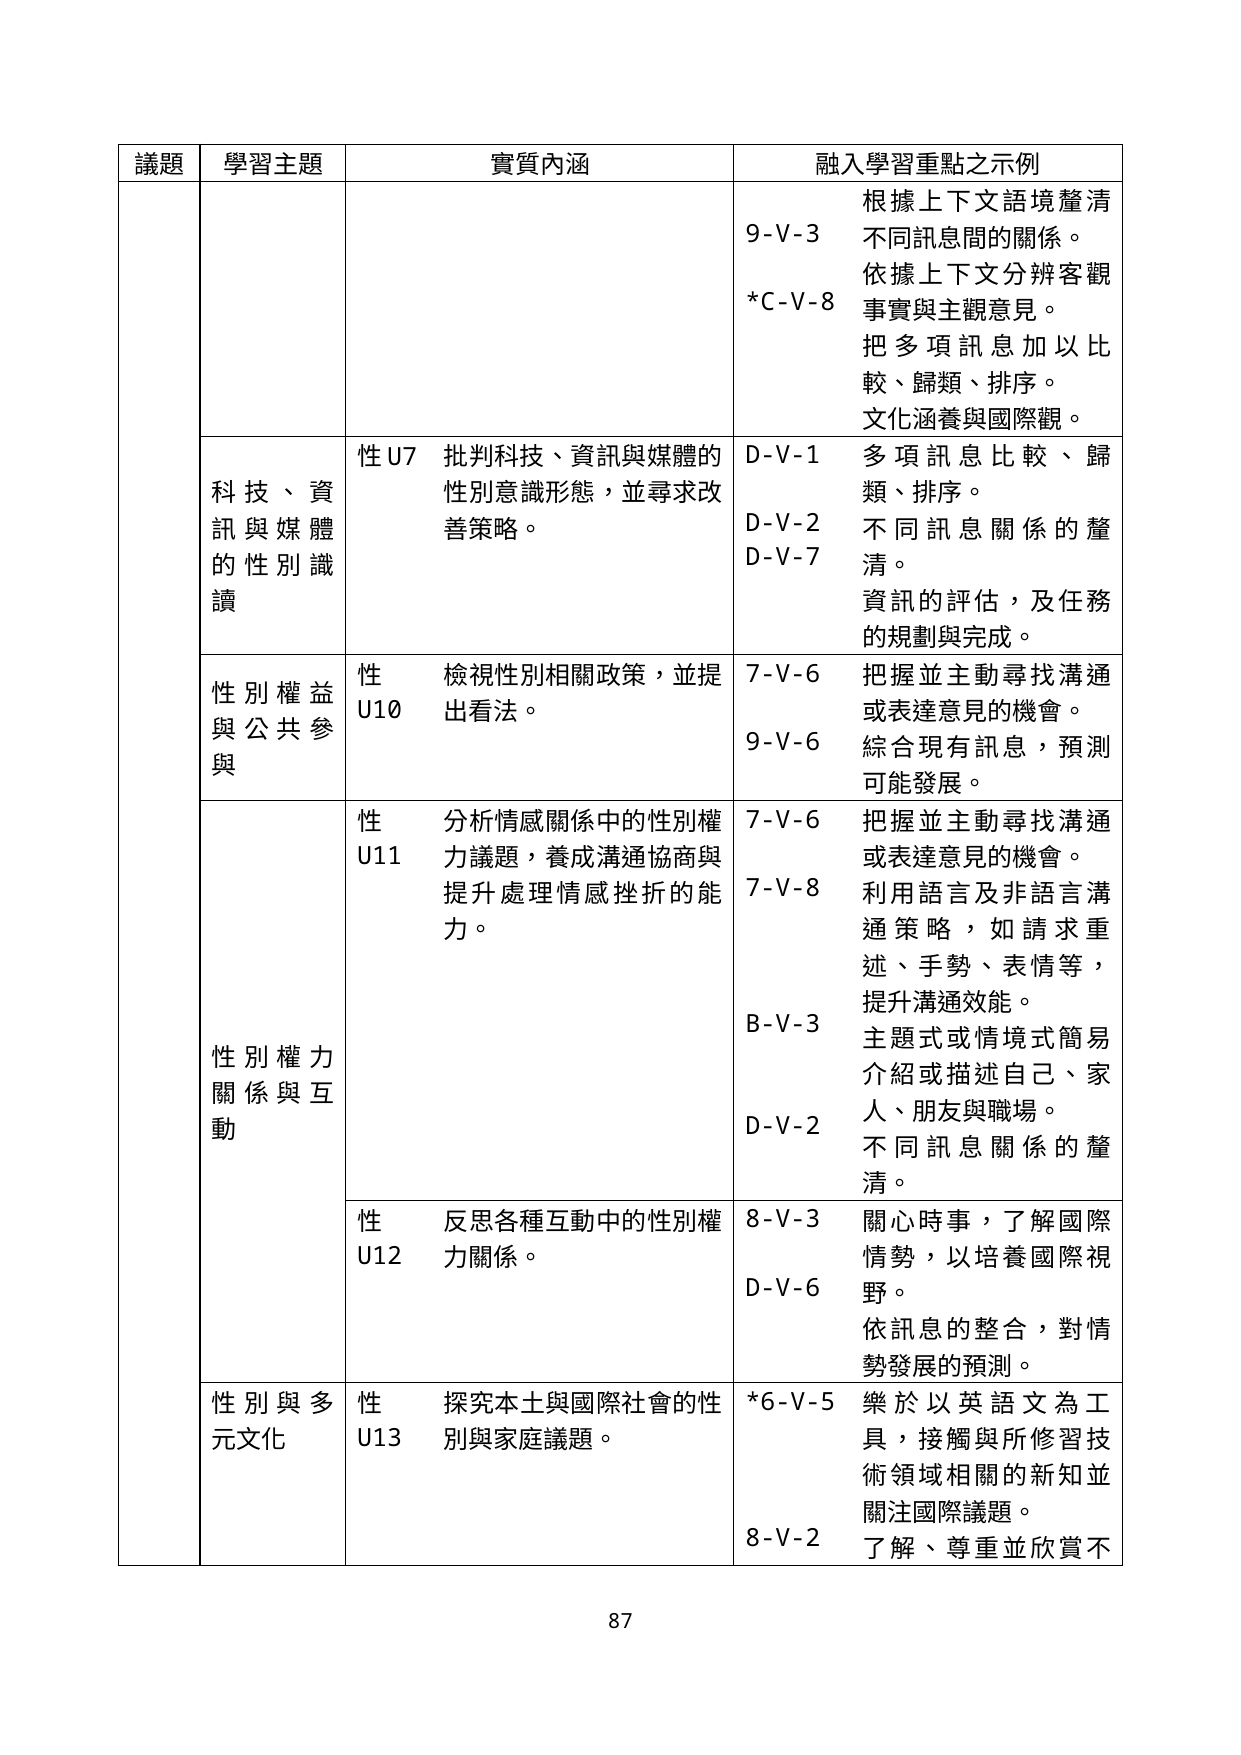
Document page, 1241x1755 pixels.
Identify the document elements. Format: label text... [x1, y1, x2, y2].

table_cell 關心時事，了解國際情勢，以培養國際視野。 依訊息的整合，對情勢發展的預測。 [851, 1201, 1122, 1382]
table_cell *6-V-5 8-V-2 [734, 1383, 851, 1564]
table_cell 分析情感關係中的性別權力議題，養成溝通協商與提升處理情感挫折的能力。 [432, 801, 733, 1200]
table_cell 批判科技、資訊與媒體的性別意識形態，並尋求改善策略。 [432, 437, 733, 654]
table_cell 科技、資訊與媒體的性別識讀 [201, 437, 345, 654]
table_cell D-V-1 D-V-2 D-V-7 [734, 437, 851, 654]
table_cell 性別權力關係與互動 [201, 801, 345, 1382]
table_cell 性別權益與公共參與 [201, 655, 345, 800]
table_cell [201, 182, 345, 436]
table_cell 探究本土與國際社會的性別與家庭議題。 [432, 1383, 733, 1564]
table_cell 性U10 [346, 655, 432, 800]
table_cell 7-V-6 9-V-6 [734, 655, 851, 800]
table_header 學習主題 [201, 145, 345, 181]
table_cell 8-V-3 D-V-6 [734, 1201, 851, 1382]
table_cell 檢視性別相關政策，並提出看法。 [432, 655, 733, 800]
table_header 議題 [119, 145, 199, 181]
table_cell 樂於以英語文為工具，接觸與所修習技術領域相關的新知並關注國際議題。 了解、尊重並欣賞不 [851, 1383, 1122, 1564]
table_cell 性U11 [346, 801, 432, 1200]
table_cell 性U7 [346, 437, 432, 654]
table_cell [119, 182, 199, 1564]
table_cell 把握並主動尋找溝通或表達意見的機會。 利用語言及非語言溝通策略，如請求重述、手勢、表情等，提升溝通效能。 主題式或情境式簡易介紹或描述自己、家人、朋友與職場。 不同訊息關係的釐清。 [851, 801, 1122, 1200]
table_cell 多項訊息比較、歸類、排序。 不同訊息關係的釐清。 資訊的評估，及任務的規劃與完成。 [851, 437, 1122, 654]
table_cell 根據上下文語境釐清不同訊息間的關係。 依據上下文分辨客觀事實與主觀意見。 把多項訊息加以比較、歸類、排序。 文化涵養與國際觀。 [851, 182, 1122, 436]
table_header 融入學習重點之示例 [734, 145, 1122, 181]
table_cell [432, 182, 733, 436]
table_header 實質內涵 [346, 145, 733, 181]
table_cell 把握並主動尋找溝通或表達意見的機會。 綜合現有訊息，預測可能發展。 [851, 655, 1122, 800]
table_cell 反思各種互動中的性別權力關係。 [432, 1201, 733, 1382]
table_cell 性U13 [346, 1383, 432, 1564]
table_cell 9-V-3 *C-V-8 [734, 182, 851, 436]
table_cell 7-V-6 7-V-8 B-V-3 D-V-2 [734, 801, 851, 1200]
table_cell 性U12 [346, 1201, 432, 1382]
table_cell 性別與多元文化 [201, 1383, 345, 1564]
table_cell [346, 182, 432, 436]
